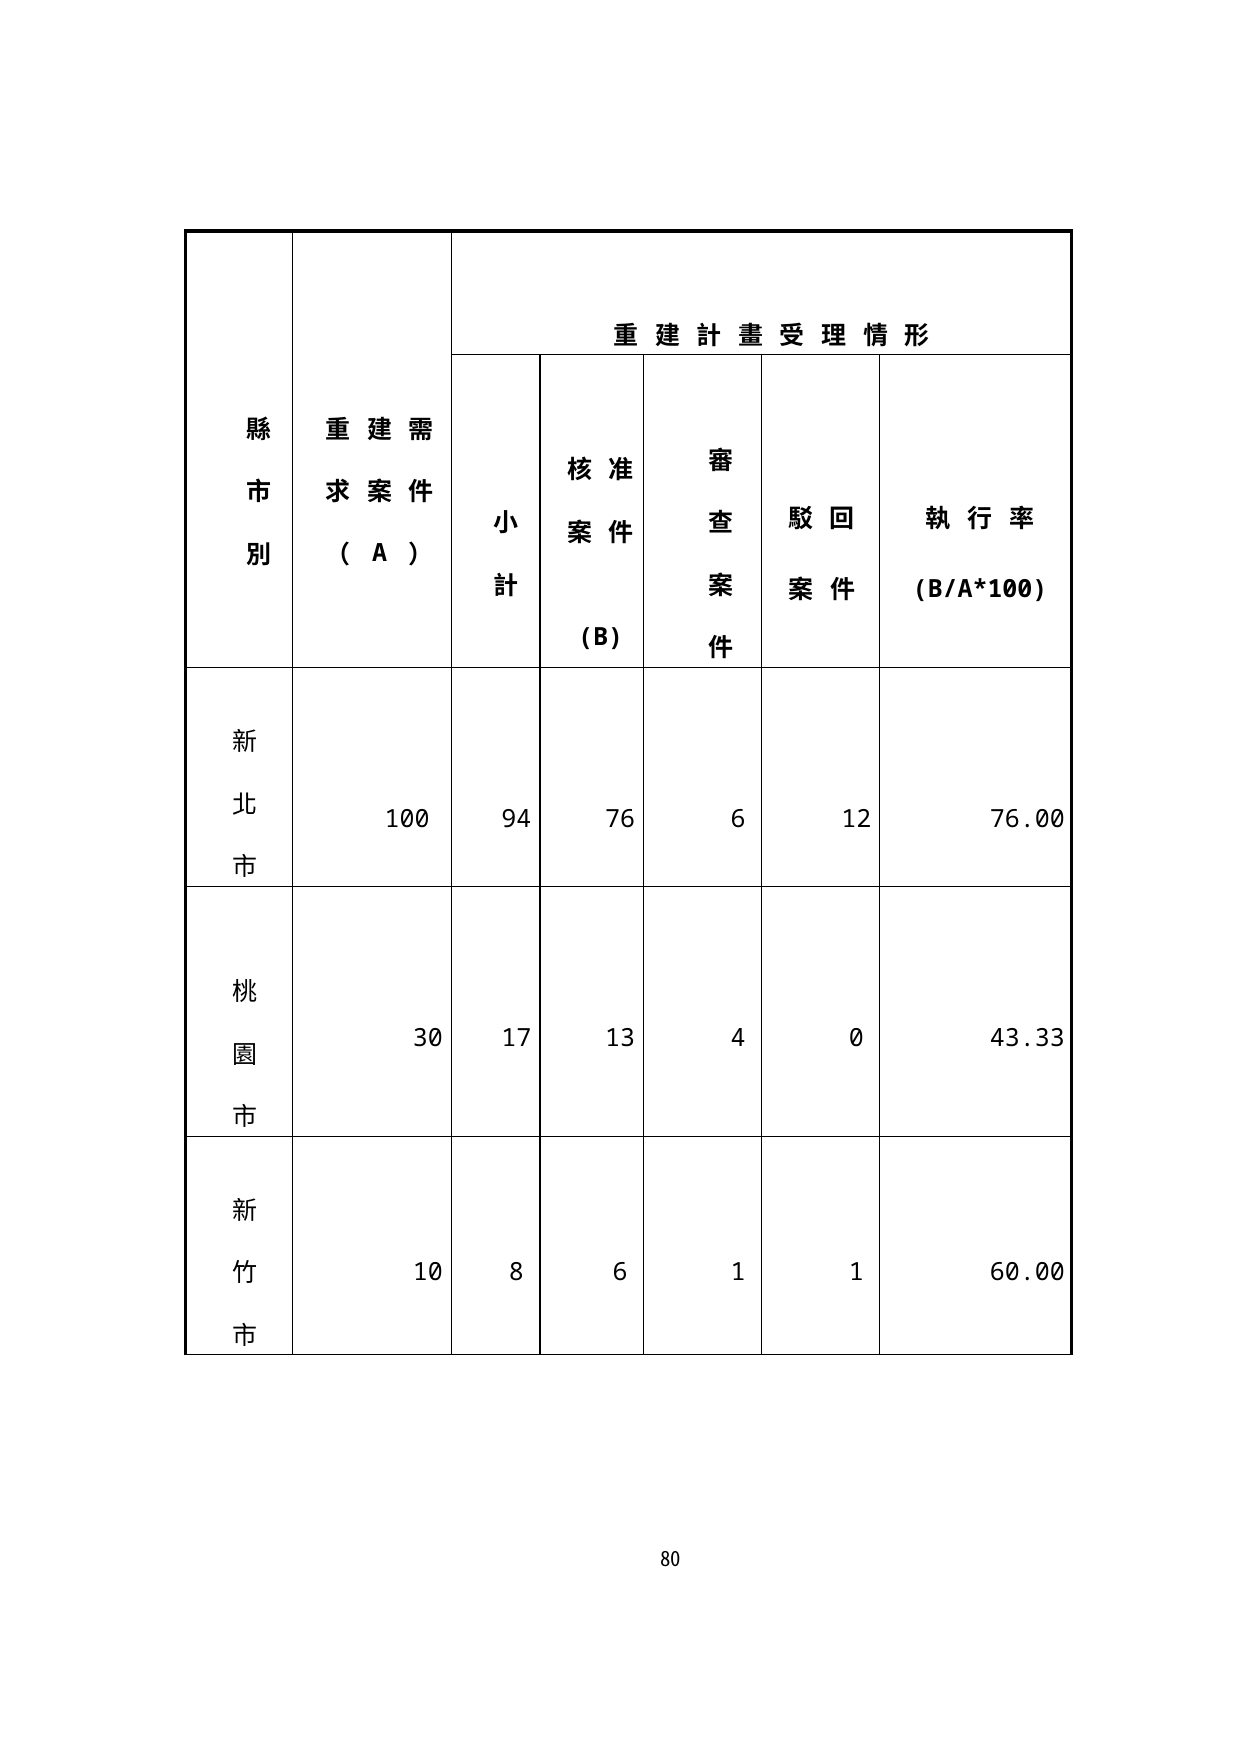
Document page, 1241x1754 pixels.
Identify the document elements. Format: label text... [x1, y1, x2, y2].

table_cell 76.00 [880, 668, 1070, 886]
table_cell 0 [762, 887, 879, 1136]
table_cell 6 [541, 1137, 643, 1354]
table_cell 76 [541, 668, 643, 886]
table_cell 6 [644, 668, 761, 886]
table_cell 新竹市 [187, 1137, 292, 1354]
table_cell 1 [644, 1137, 761, 1354]
table_cell 小計 [452, 355, 539, 667]
table_cell 30 [293, 887, 451, 1136]
table_cell 審查 案件 [644, 355, 761, 667]
table_cell 桃園市 [187, 887, 292, 1136]
table_cell 執行率 (B/A*100) [880, 355, 1070, 667]
table_cell 駁回 案件 [762, 355, 879, 667]
table_cell 12 [762, 668, 879, 886]
table_cell 新北市 [187, 668, 292, 886]
table_header 重建計畫受理情形 [452, 233, 1070, 354]
table_cell 60.00 [880, 1137, 1070, 1354]
table_cell 100 [293, 668, 451, 886]
table_cell 4 [644, 887, 761, 1136]
table_cell 17 [452, 887, 539, 1136]
table_cell 94 [452, 668, 539, 886]
table_cell 核准案件 (B) [541, 355, 643, 667]
table_cell 8 [452, 1137, 539, 1354]
table_header 縣市別 [187, 233, 292, 667]
table_cell 10 [293, 1137, 451, 1354]
table_header 重建需求案件（A） [293, 233, 451, 667]
table_cell 13 [541, 887, 643, 1136]
table_cell 43.33 [880, 887, 1070, 1136]
table_cell 1 [762, 1137, 879, 1354]
